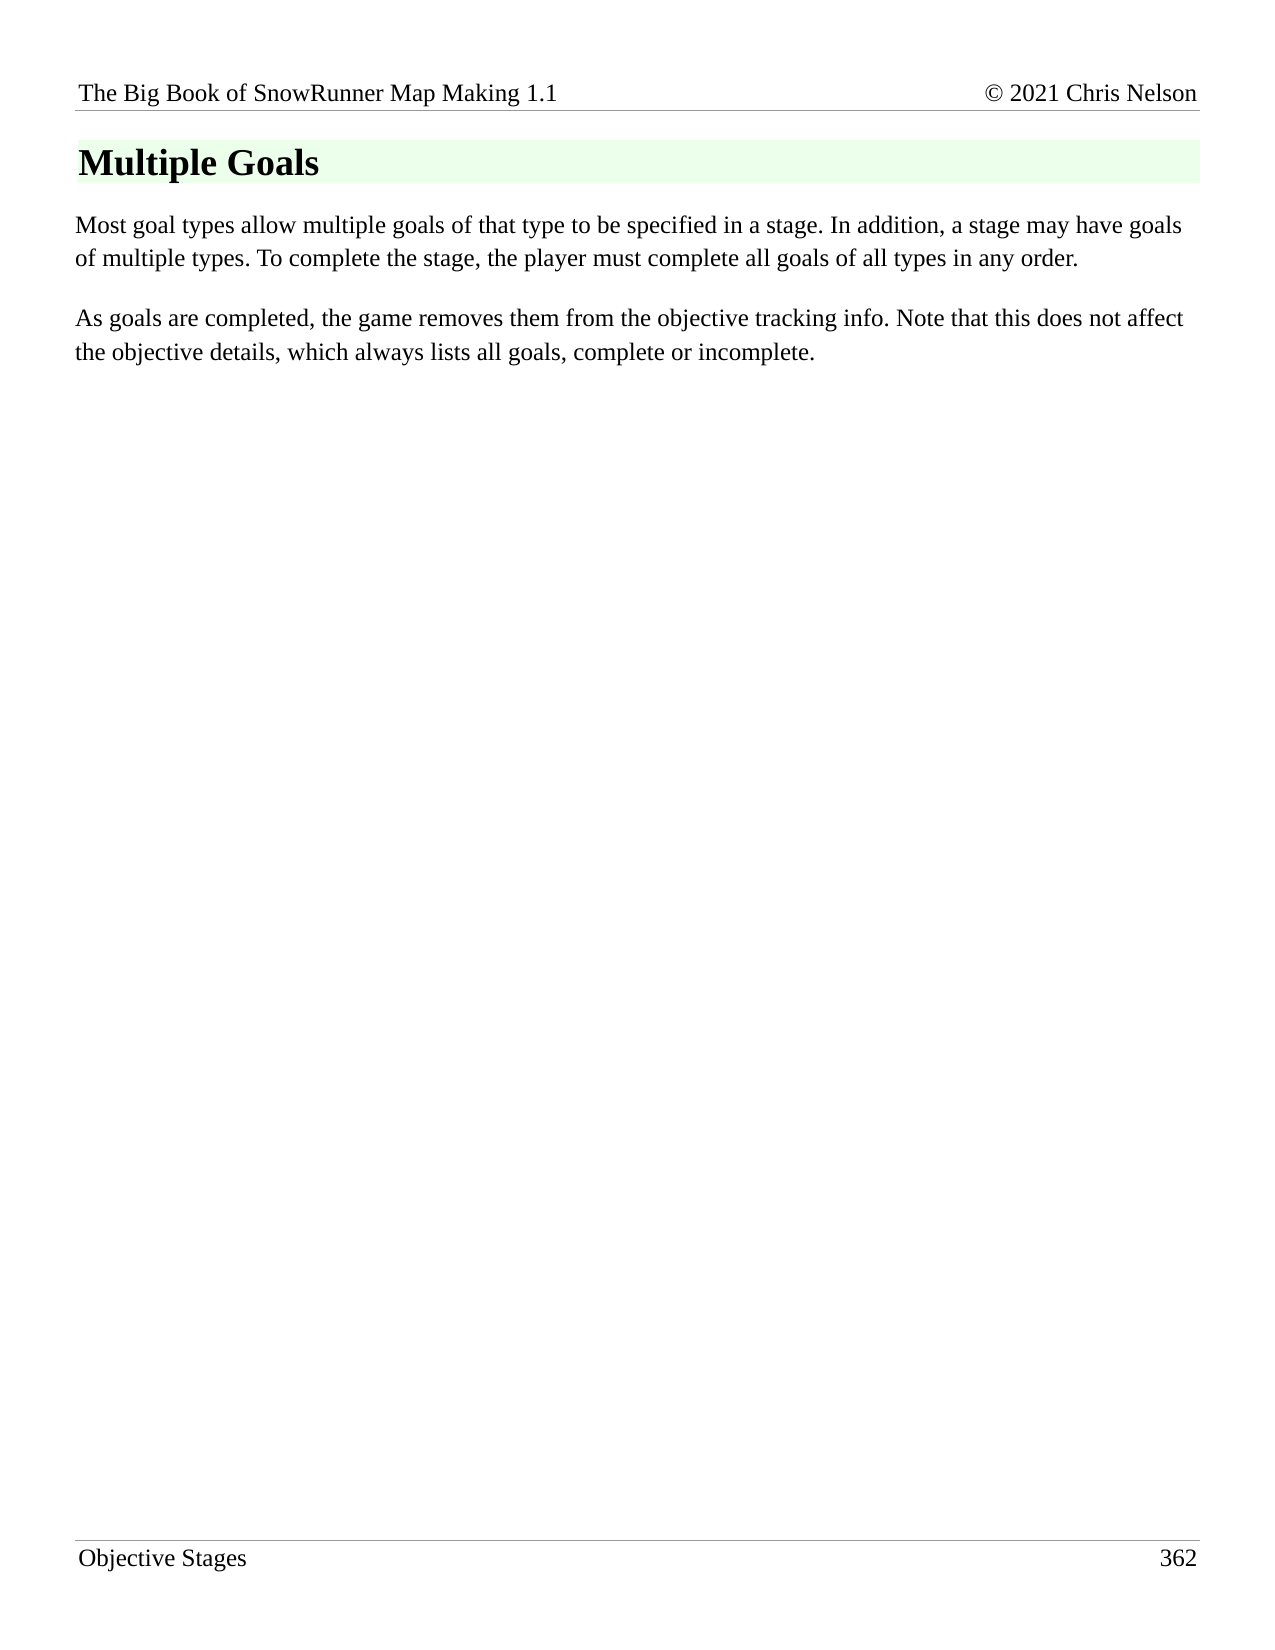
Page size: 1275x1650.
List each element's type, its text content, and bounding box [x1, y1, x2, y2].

subtitle Multiple Goals [78, 140, 1200, 183]
text Most goal types allow multiple goals of that type to be specified in a stage. In addition, a stage may have goals of multiple types. To complete the stage, the player must complete all goals of all types in any order. [75, 211, 1200, 272]
text As goals are completed, the game removes them from the objective tracking info. Note that this does not affect the objective details, which always lists all goals, complete or incomplete. [75, 303, 1200, 365]
